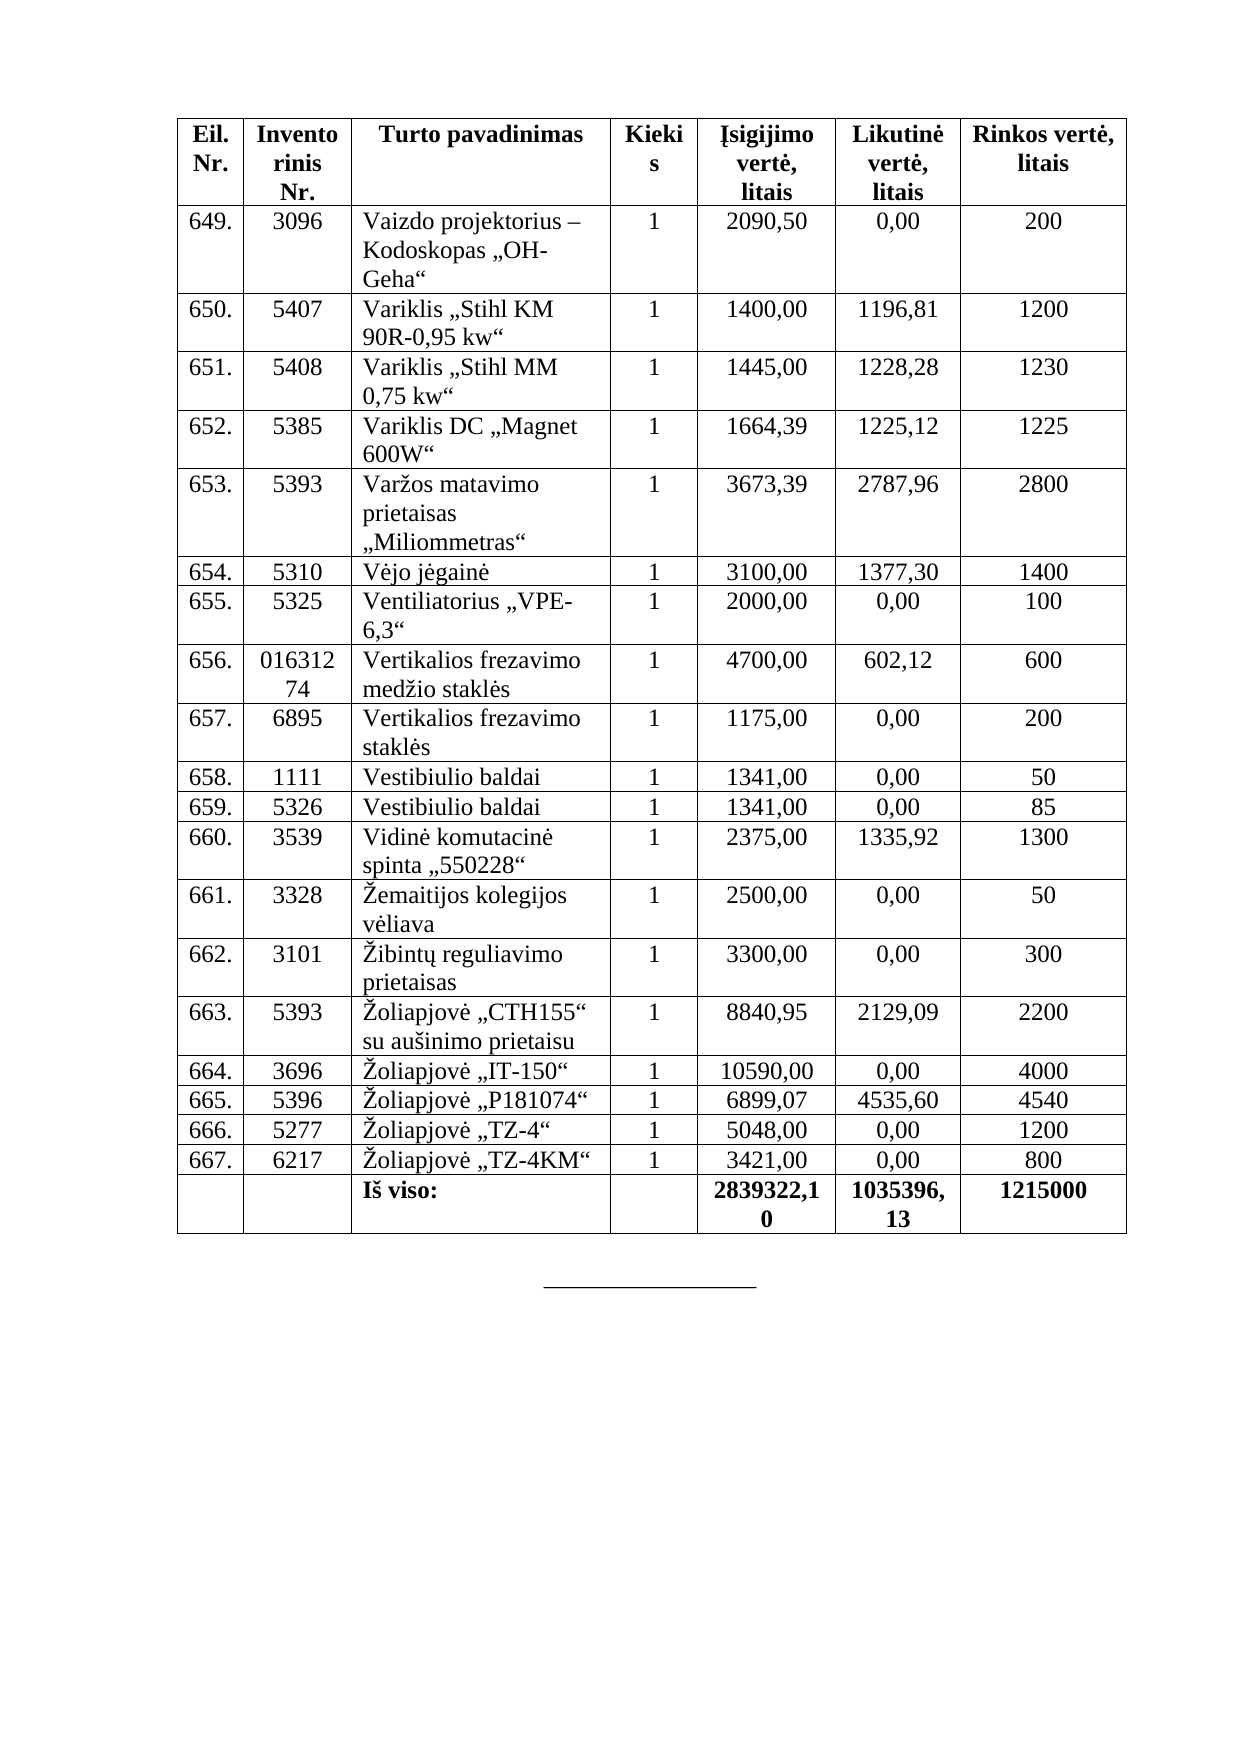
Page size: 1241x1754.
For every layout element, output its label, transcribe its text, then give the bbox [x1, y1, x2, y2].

table_cell 6895 [244, 704, 351, 761]
table_cell 200 [961, 704, 1126, 761]
table_cell 665. [178, 1086, 243, 1114]
table_cell 3300,00 [698, 939, 835, 996]
table_cell 3101 [244, 939, 351, 996]
table_cell 1225 [961, 411, 1126, 468]
table_cell 0,00 [836, 704, 960, 761]
table_cell 1175,00 [698, 704, 835, 761]
table_cell 4700,00 [698, 645, 835, 702]
table_cell 85 [961, 792, 1126, 821]
table_cell 2090,50 [698, 206, 835, 293]
table_cell 3096 [244, 206, 351, 293]
table_cell 1 [611, 352, 697, 410]
table_cell 1 [611, 411, 697, 468]
table_cell 1400 [961, 557, 1126, 585]
table_cell 1 [611, 294, 697, 351]
table_cell 2375,00 [698, 822, 835, 879]
table_cell Ventiliatorius „VPE-6,3“ [352, 586, 610, 644]
table_cell 1 [611, 822, 697, 879]
table_cell 655. [178, 586, 243, 644]
table_cell 5325 [244, 586, 351, 644]
table_cell 4540 [961, 1086, 1126, 1114]
table_cell 1200 [961, 294, 1126, 351]
table_cell 1341,00 [698, 792, 835, 821]
table_cell 01631274 [244, 645, 351, 702]
table_cell 1445,00 [698, 352, 835, 410]
table_cell 1300 [961, 822, 1126, 879]
table_cell 0,00 [836, 1115, 960, 1144]
table_cell 1230 [961, 352, 1126, 410]
table_cell Žoliapjovė „CTH155“ su aušinimo prietaisu [352, 997, 610, 1055]
table_cell 1 [611, 469, 697, 556]
table_cell 1341,00 [698, 762, 835, 791]
table_cell 1 [611, 1115, 697, 1144]
table_cell Vertikalios frezavimo medžio staklės [352, 645, 610, 702]
table_cell 5310 [244, 557, 351, 585]
table_cell 1200 [961, 1115, 1126, 1144]
table_cell Vertikalios frezavimo staklės [352, 704, 610, 761]
table_cell 3328 [244, 880, 351, 938]
table_cell 3421,00 [698, 1145, 835, 1174]
table_cell 5408 [244, 352, 351, 410]
table_cell Vestibiulio baldai [352, 792, 610, 821]
table_cell 100 [961, 586, 1126, 644]
table_cell 0,00 [836, 762, 960, 791]
table_cell Iš viso: [352, 1175, 610, 1232]
table_header Kiekis [611, 119, 697, 205]
table_header Inventorinis Nr. [244, 119, 351, 205]
table_cell 1 [611, 704, 697, 761]
table_cell 2200 [961, 997, 1126, 1055]
table_cell 1 [611, 586, 697, 644]
table_cell 650. [178, 294, 243, 351]
table_cell 660. [178, 822, 243, 879]
table_cell 6899,07 [698, 1086, 835, 1114]
table_cell 3100,00 [698, 557, 835, 585]
table_cell 0,00 [836, 880, 960, 938]
table_cell 1 [611, 1086, 697, 1114]
table_cell 3539 [244, 822, 351, 879]
table_cell 2500,00 [698, 880, 835, 938]
table_cell 657. [178, 704, 243, 761]
table_cell Vėjo jėgainė [352, 557, 610, 585]
table_cell 653. [178, 469, 243, 556]
table_header Įsigijimo vertė, litais [698, 119, 835, 205]
table_cell 4000 [961, 1056, 1126, 1084]
table_cell 0,00 [836, 206, 960, 293]
table_cell 300 [961, 939, 1126, 996]
table_cell 658. [178, 762, 243, 791]
table_cell 1111 [244, 762, 351, 791]
table_cell 5396 [244, 1086, 351, 1114]
table_cell 1335,92 [836, 822, 960, 879]
table_cell 600 [961, 645, 1126, 702]
table_cell 200 [961, 206, 1126, 293]
table_cell 5393 [244, 997, 351, 1055]
table_cell Žibintų reguliavimo prietaisas [352, 939, 610, 996]
table_cell 2800 [961, 469, 1126, 556]
table_cell 5048,00 [698, 1115, 835, 1144]
table_cell [178, 1175, 243, 1232]
table_cell 3673,39 [698, 469, 835, 556]
table_cell 2129,09 [836, 997, 960, 1055]
table_cell 3696 [244, 1056, 351, 1084]
table_cell 1225,12 [836, 411, 960, 468]
table_cell 2000,00 [698, 586, 835, 644]
table_cell 0,00 [836, 792, 960, 821]
table_cell 1 [611, 1145, 697, 1174]
table_cell 1664,39 [698, 411, 835, 468]
table_cell 10590,00 [698, 1056, 835, 1084]
table_cell 1 [611, 880, 697, 938]
table_cell 667. [178, 1145, 243, 1174]
table_cell 666. [178, 1115, 243, 1144]
table_cell Variklis „Stihl KM 90R-0,95 kw“ [352, 294, 610, 351]
table_header Rinkos vertė, litais [961, 119, 1126, 205]
table_cell Variklis DC „Magnet 600W“ [352, 411, 610, 468]
table_cell 1035396,13 [836, 1175, 960, 1232]
table_cell Žoliapjovė „TZ-4KM“ [352, 1145, 610, 1174]
table_cell Žoliapjovė „TZ-4“ [352, 1115, 610, 1144]
table_cell 1215000 [961, 1175, 1126, 1232]
table_cell Vaizdo projektorius – Kodoskopas „OH-Geha“ [352, 206, 610, 293]
text _________________ [177, 1262, 1122, 1291]
table_cell 1228,28 [836, 352, 960, 410]
table_cell 1 [611, 939, 697, 996]
table_cell Vidinė komutacinė spinta „550228“ [352, 822, 610, 879]
table_cell 4535,60 [836, 1086, 960, 1114]
table_cell 659. [178, 792, 243, 821]
table_cell 0,00 [836, 1145, 960, 1174]
table_cell 651. [178, 352, 243, 410]
table_cell 602,12 [836, 645, 960, 702]
table_cell 5407 [244, 294, 351, 351]
table_cell 664. [178, 1056, 243, 1084]
table_header Likutinė vertė, litais [836, 119, 960, 205]
table_cell 1400,00 [698, 294, 835, 351]
table_cell Žoliapjovė „P181074“ [352, 1086, 610, 1114]
table_cell 663. [178, 997, 243, 1055]
table_cell 50 [961, 880, 1126, 938]
table_cell 0,00 [836, 1056, 960, 1084]
table_cell 662. [178, 939, 243, 996]
table_cell Žemaitijos kolegijos vėliava [352, 880, 610, 938]
table_cell 654. [178, 557, 243, 585]
table_cell Variklis „Stihl MM 0,75 kw“ [352, 352, 610, 410]
table_cell 1 [611, 206, 697, 293]
table_cell 50 [961, 762, 1126, 791]
table_cell 8840,95 [698, 997, 835, 1055]
table_cell 800 [961, 1145, 1126, 1174]
table_cell [611, 1175, 697, 1232]
table_cell 1 [611, 762, 697, 791]
table_cell Vestibiulio baldai [352, 762, 610, 791]
table_cell Varžos matavimo prietaisas „Miliommetras“ [352, 469, 610, 556]
table_cell 1 [611, 997, 697, 1055]
table_cell [244, 1175, 351, 1232]
table_cell 652. [178, 411, 243, 468]
table_cell 5277 [244, 1115, 351, 1144]
table_cell Žoliapjovė „IT-150“ [352, 1056, 610, 1084]
table_cell 5326 [244, 792, 351, 821]
table_header Eil. Nr. [178, 119, 243, 205]
table_cell 1196,81 [836, 294, 960, 351]
table_header Turto pavadinimas [352, 119, 610, 205]
table_cell 1377,30 [836, 557, 960, 585]
table_cell 661. [178, 880, 243, 938]
table_cell 1 [611, 792, 697, 821]
table_cell 1 [611, 645, 697, 702]
table_cell 6217 [244, 1145, 351, 1174]
table_cell 1 [611, 557, 697, 585]
table_cell 5385 [244, 411, 351, 468]
table_cell 2839322,10 [698, 1175, 835, 1232]
table_cell 656. [178, 645, 243, 702]
table_cell 0,00 [836, 939, 960, 996]
table_cell 1 [611, 1056, 697, 1084]
table_cell 5393 [244, 469, 351, 556]
table_cell 649. [178, 206, 243, 293]
table_cell 0,00 [836, 586, 960, 644]
table_cell 2787,96 [836, 469, 960, 556]
